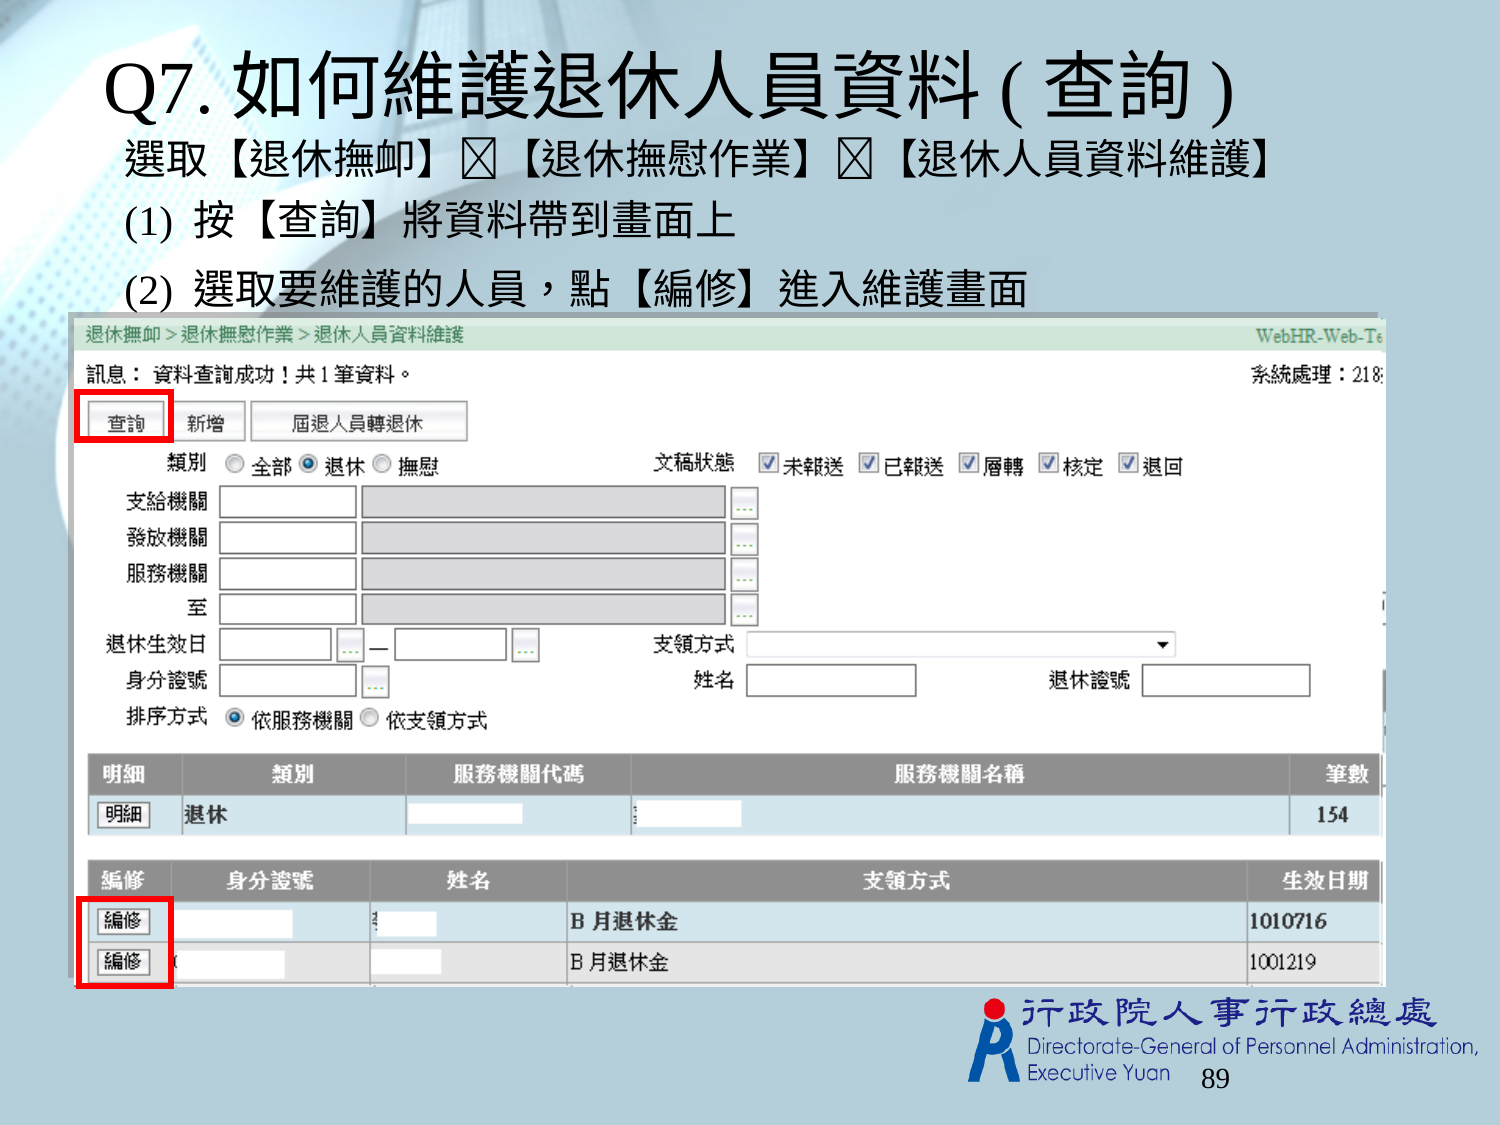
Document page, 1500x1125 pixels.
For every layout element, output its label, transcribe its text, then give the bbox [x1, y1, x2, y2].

text_box [1185, 1058, 1499, 1125]
picture [80, 395, 168, 436]
title Q7.如何維護退休人員資料(查詢) [88, 30, 1353, 137]
picture [74, 319, 1386, 987]
picture [82, 902, 168, 983]
list 選取【退休撫卹】【退休撫慰作業】【退休人員資料維護】 (1) 按【查詢】將資料帶到畫面上 (2) 選取要維護的人員，點【編修】進入維護畫面 [53, 125, 1329, 327]
